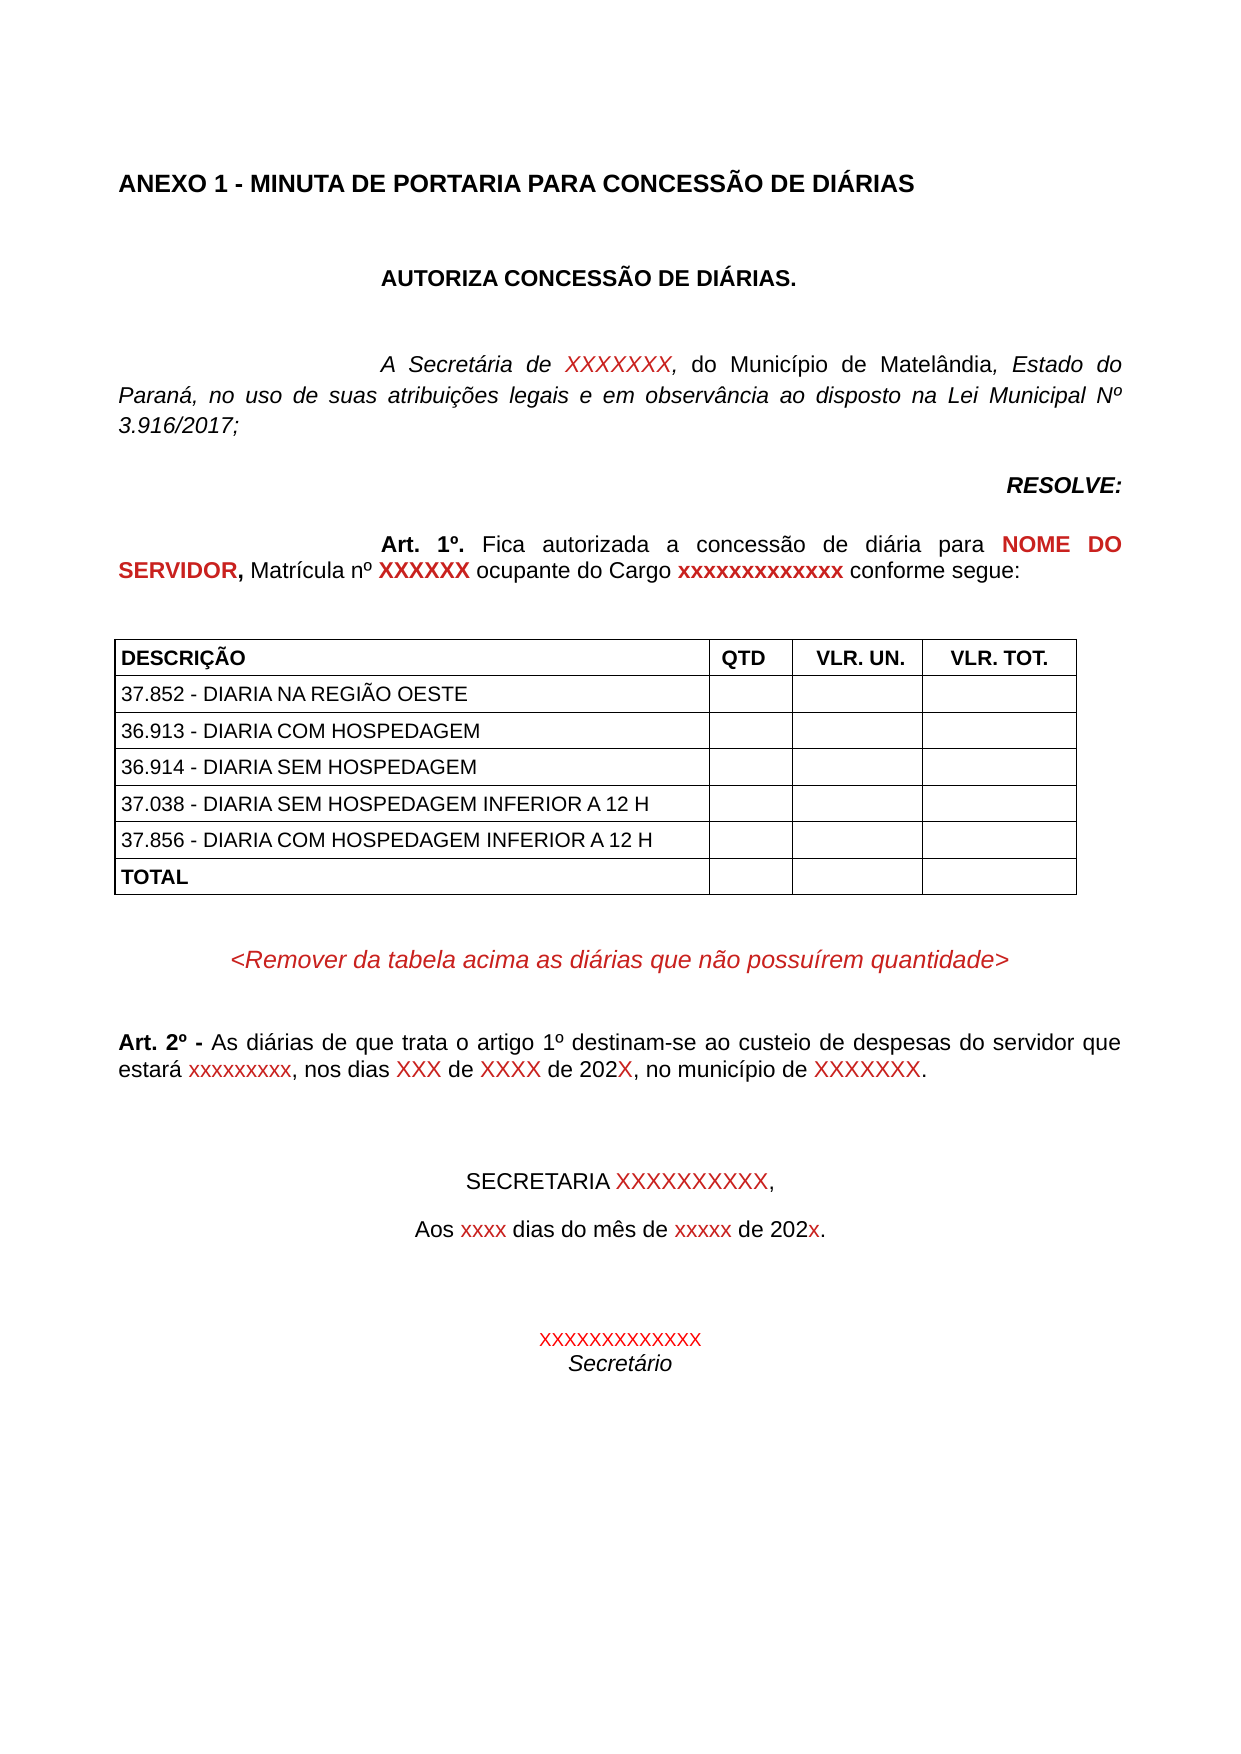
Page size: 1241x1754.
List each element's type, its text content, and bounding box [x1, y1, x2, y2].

text Aos xxxx dias do mês de xxxxx de 202x. [118, 1216, 1122, 1243]
table_header DESCRIÇÃO [116, 640, 709, 675]
table_cell [793, 676, 922, 712]
text AUTORIZA CONCESSÃO DE DIÁRIAS. [118, 255, 1122, 294]
table_cell [923, 786, 1076, 821]
table_cell [710, 676, 792, 712]
subtitle ANEXO 1 - MINUTA DE PORTARIA PARA CONCESSÃO DE DIÁRIAS [118, 169, 1122, 198]
table_cell [710, 786, 792, 821]
table_cell [793, 822, 922, 858]
table_cell [710, 713, 792, 748]
table_cell [710, 749, 792, 785]
text Secretário [118, 1350, 1122, 1377]
text Art. 1º. Fica autorizada a concessão de diária para NOME DO SERVIDOR, Matrícula nº XXXXXX ocupante do Cargo xxxxxxxxxxxxx conforme segue: [118, 531, 1122, 584]
table_cell 37.038 - DIARIA SEM HOSPEDAGEM INFERIOR A 12 H [116, 786, 709, 821]
table_cell [923, 749, 1076, 785]
table_cell [793, 786, 922, 821]
table_cell [923, 676, 1076, 712]
table_cell [793, 749, 922, 785]
list RESOLVE: [118, 472, 1122, 498]
table_header VLR. UN. [793, 640, 922, 675]
table_cell [923, 822, 1076, 858]
text <Remover da tabela acima as diárias que não possuírem quantidade> [118, 946, 1122, 974]
table_cell [793, 713, 922, 748]
table_cell [710, 859, 792, 894]
table_cell [793, 859, 922, 894]
text Art. 2º - As diárias de que trata o artigo 1º destinam-se ao custeio de despesas do servidor que estará xxxxxxxxx, nos dias XXX de XXXX de 202X, no município de XXXXXXX. [118, 1029, 1122, 1082]
table_cell [923, 713, 1076, 748]
table_cell [710, 822, 792, 858]
list A Secretária de XXXXXXX, do Município de Matelândia, Estado do Paraná, no uso de suas atribuições legais e em observância ao disposto na Lei Municipal Nº 3.916/2017; [118, 351, 1122, 438]
table_cell TOTAL [116, 859, 709, 894]
table_header QTD [710, 640, 792, 675]
table_cell [923, 859, 1076, 894]
table_header VLR. TOT. [923, 640, 1076, 675]
table_cell 37.856 - DIARIA COM HOSPEDAGEM INFERIOR A 12 H [116, 822, 709, 858]
text XXXXXXXXXXXXX [118, 1329, 1122, 1350]
table_cell 36.914 - DIARIA SEM HOSPEDAGEM [116, 749, 709, 785]
table_cell 37.852 - DIARIA NA REGIÃO OESTE [116, 676, 709, 712]
table_cell 36.913 - DIARIA COM HOSPEDAGEM [116, 713, 709, 748]
text SECRETARIA XXXXXXXXXX, [118, 1168, 1122, 1195]
